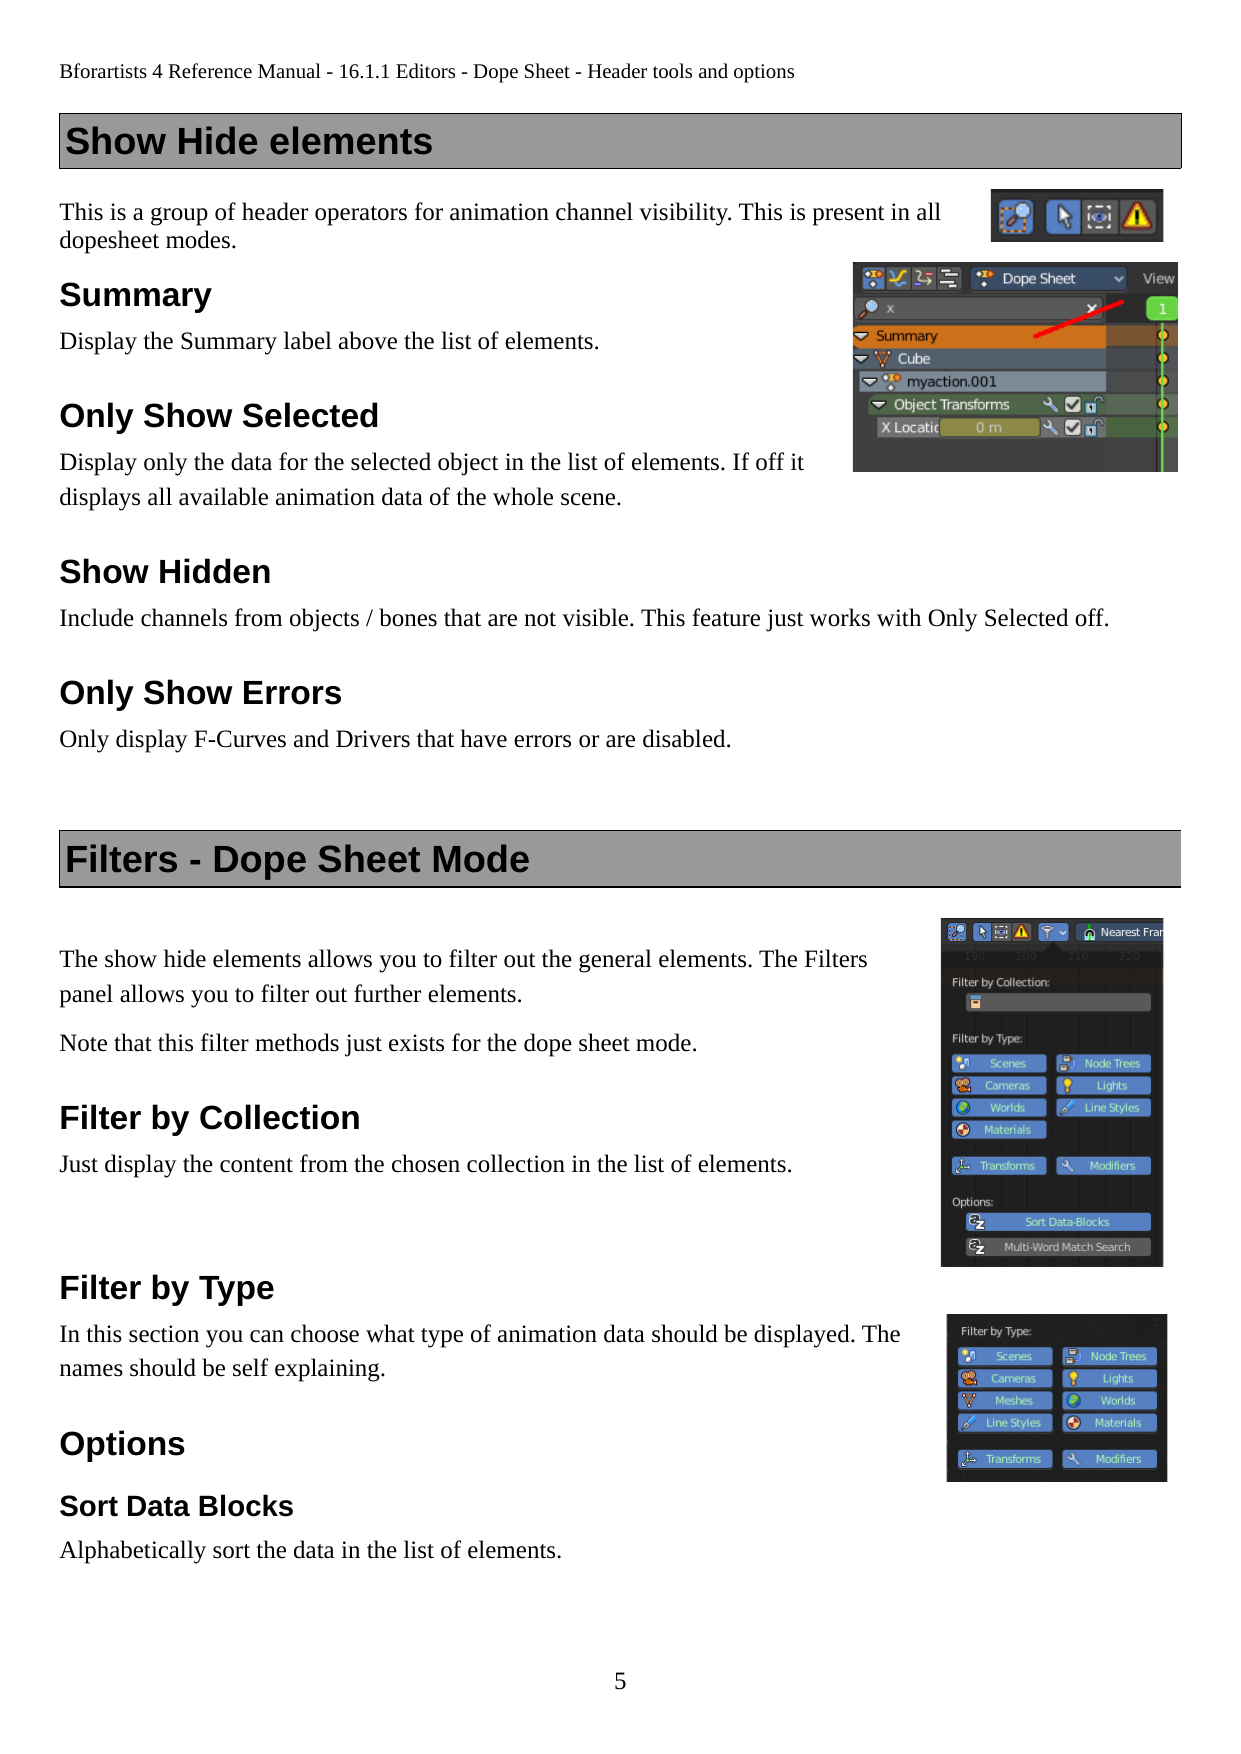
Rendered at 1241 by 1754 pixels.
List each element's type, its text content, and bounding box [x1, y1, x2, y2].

subtitle Show Hidden [59, 552, 1181, 590]
subtitle Only Show Selected [59, 396, 852, 435]
text This is a group of header operators for animation channel visibility. This is present in all dopesheet modes. [59, 197, 1181, 254]
text Alphabetically sort the data in the list of elements. [59, 1535, 1181, 1564]
subtitle Filter by Type [59, 1268, 1181, 1307]
picture [852, 262, 1178, 472]
text In this section you can choose what type of animation data should be displayed. The names should be self explaining. [59, 1319, 946, 1382]
text Only display F-Curves and Drivers that have errors or are disabled. [59, 724, 1181, 752]
picture [940, 918, 1164, 1267]
subtitle Sort Data Blocks [59, 1489, 1181, 1523]
text Note that this filter methods just exists for the dope sheet mode. [59, 1028, 940, 1057]
subtitle Only Show Errors [59, 673, 1181, 711]
text Display the Summary label above the list of elements. [59, 326, 852, 355]
text Include channels from objects / bones that are not visible. This feature just works with Only Selected off. [59, 603, 1181, 631]
text Display only the data for the selected object in the list of elements. If off it displays all available animation data of the whole scene. [59, 447, 1181, 510]
table_header Show Hide elements [60, 114, 1181, 168]
subtitle Summary [59, 275, 852, 314]
subtitle [1168, 1423, 1181, 1462]
text Just display the content from the chosen collection in the list of elements. [59, 1149, 940, 1178]
subtitle [1164, 1098, 1181, 1136]
table_header Filters - Dope Sheet Mode [60, 831, 1181, 886]
picture [990, 189, 1164, 242]
picture [946, 1314, 1168, 1482]
subtitle Options [59, 1423, 946, 1462]
subtitle Filter by Collection [59, 1098, 940, 1136]
text The show hide elements allows you to filter out the general elements. The Filters panel allows you to filter out further elements. [59, 944, 940, 1008]
